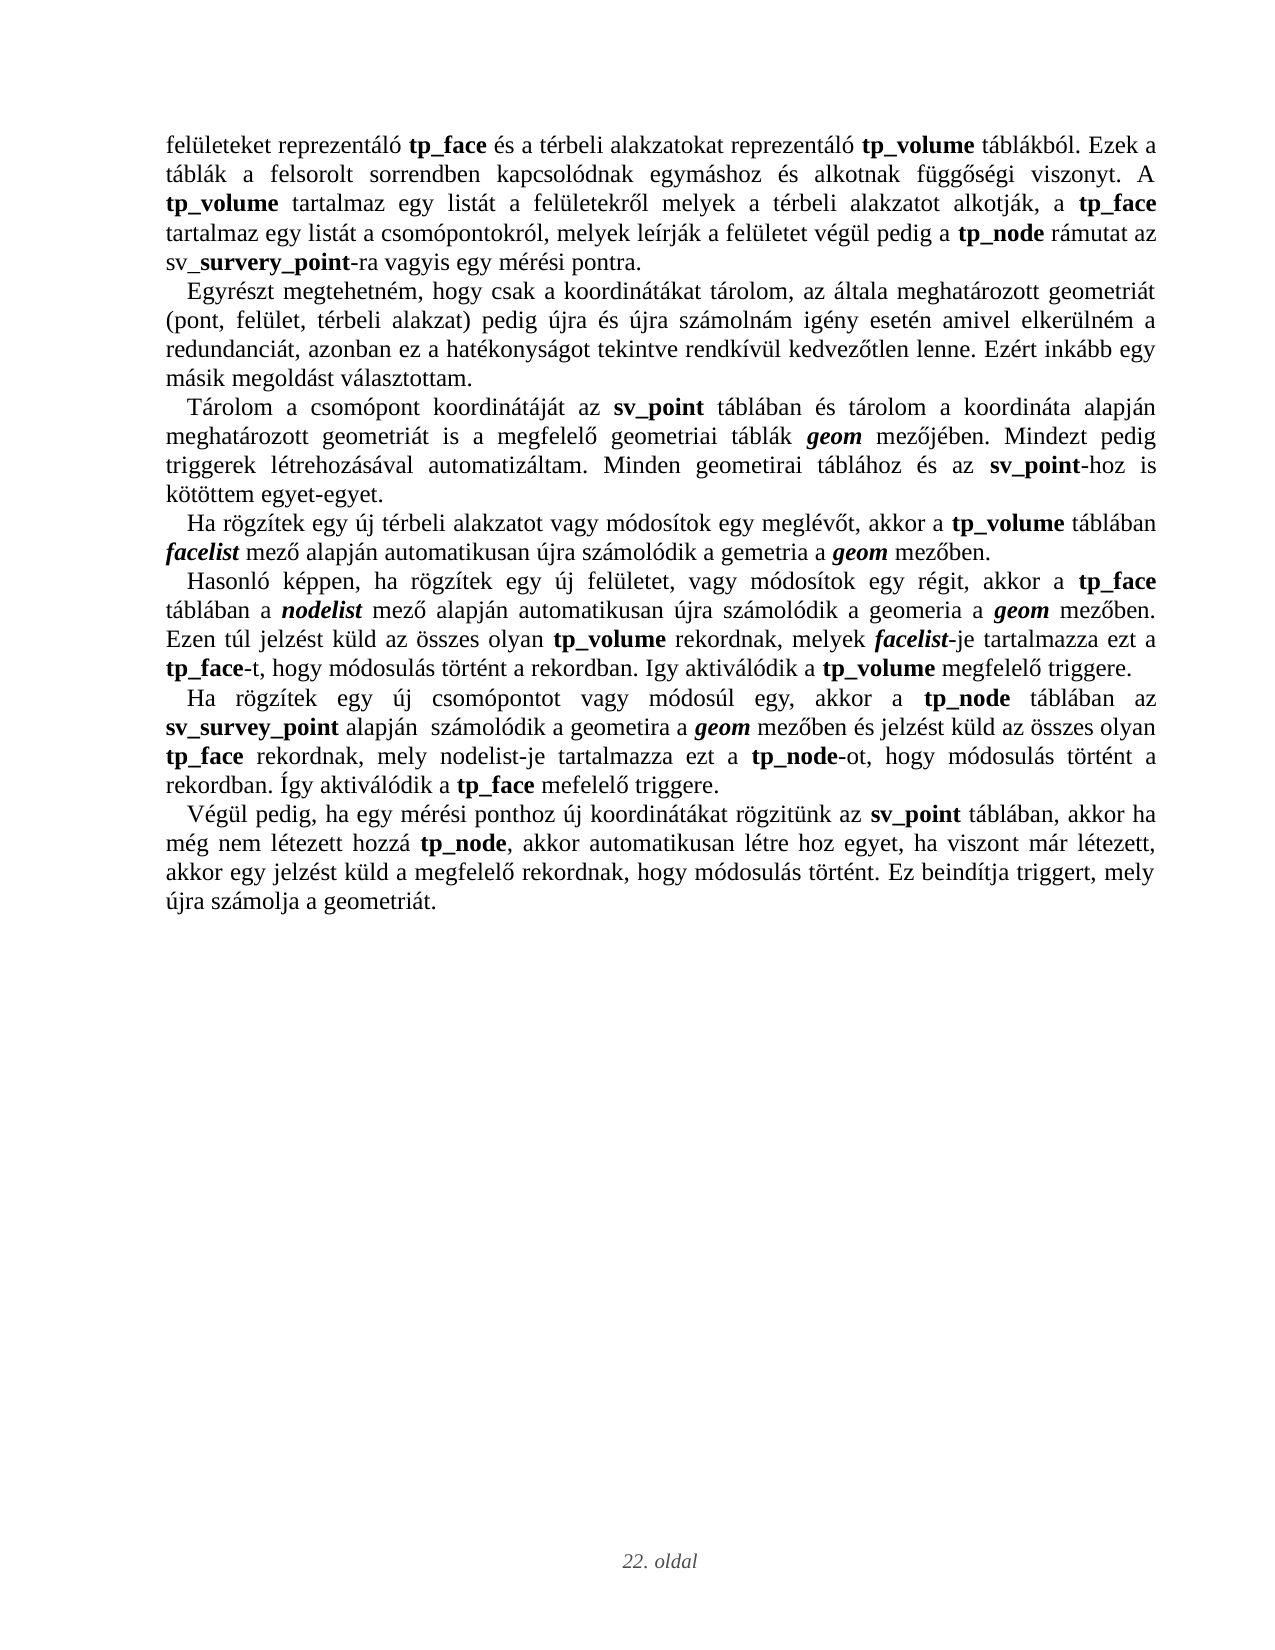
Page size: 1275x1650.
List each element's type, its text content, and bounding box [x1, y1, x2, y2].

text Tárolom a csomópont koordinátáját az sv_point táblában és tárolom a koordináta alapján meghatározott geometriát is a megfelelő geometriai táblák geom mezőjében. Mindezt pedig triggerek létrehozásával automatizáltam. Minden geometirai táblához és az sv_point-hoz is kötöttem egyet-egyet. [166, 392, 1156, 508]
text Hasonló képpen, ha rögzítek egy új felületet, vagy módosítok egy régit, akkor a tp_face táblában a nodelist mező alapján automatikusan újra számolódik a geomeria a geom mezőben. Ezen túl jelzést küld az összes olyan tp_volume rekordnak, melyek facelist-je tartalmazza ezt a tp_face-t, hogy módosulás történt a rekordban. Igy aktiválódik a tp_volume megfelelő triggere. [166, 566, 1156, 682]
text felületeket reprezentáló tp_face és a térbeli alakzatokat reprezentáló tp_volume táblákból. Ezek a táblák a felsorolt sorrendben kapcsolódnak egymáshoz és alkotnak függőségi viszonyt. A tp_volume tartalmaz egy listát a felületekről melyek a térbeli alakzatot alkotják, a tp_face tartalmaz egy listát a csomópontokról, melyek leírják a felületet végül pedig a tp_node rámutat az sv_survery_point-ra vagyis egy mérési pontra. [166, 130, 1156, 276]
text Ha rögzítek egy új csomópontot vagy módosúl egy, akkor a tp_node táblában az sv_survey_point alapján számolódik a geometira a geom mezőben és jelzést küld az összes olyan tp_face rekordnak, mely nodelist-je tartalmazza ezt a tp_node-ot, hogy módosulás történt a rekordban. Így aktiválódik a tp_face mefelelő triggere. [166, 682, 1156, 799]
text Végül pedig, ha egy mérési ponthoz új koordinátákat rögzitünk az sv_point táblában, akkor ha még nem létezett hozzá tp_node, akkor automatikusan létre hoz egyet, ha viszont már létezett, akkor egy jelzést küld a megfelelő rekordnak, hogy módosulás történt. Ez beindítja triggert, mely újra számolja a geometriát. [166, 799, 1156, 915]
text Ha rögzítek egy új térbeli alakzatot vagy módosítok egy meglévőt, akkor a tp_volume táblában facelist mező alapján automatikusan újra számolódik a gemetria a geom mezőben. [166, 508, 1156, 566]
text Egyrészt megtehetném, hogy csak a koordinátákat tárolom, az általa meghatározott geometriát (pont, felület, térbeli alakzat) pedig újra és újra számolnám igény esetén amivel elkerülném a redundanciát, azonban ez a hatékonyságot tekintve rendkívül kedvezőtlen lenne. Ezért inkább egy másik megoldást választottam. [166, 276, 1156, 392]
